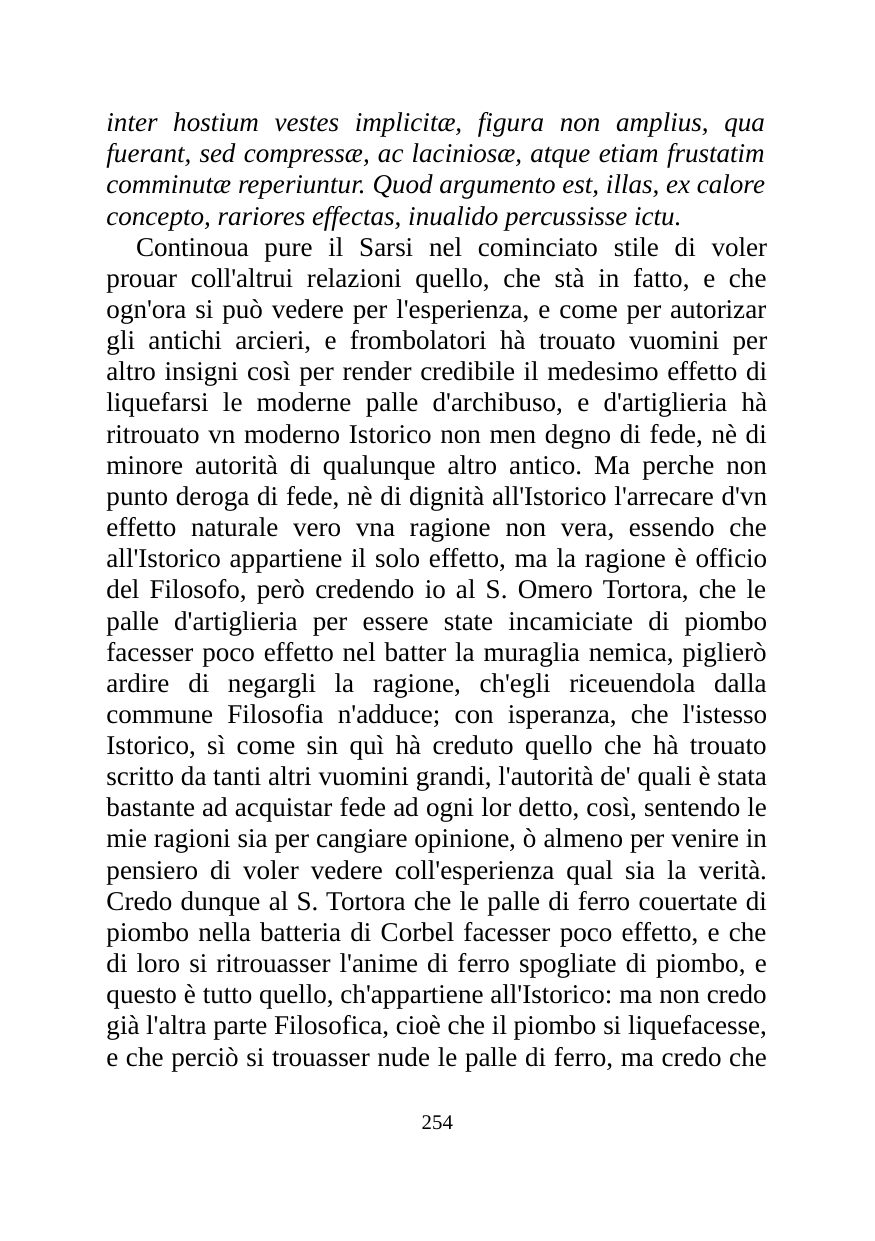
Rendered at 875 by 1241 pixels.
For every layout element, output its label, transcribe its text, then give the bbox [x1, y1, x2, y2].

text Continoua pure il Sarsi nel cominciato stile di voler prouar coll'altrui relazioni quello, che stà in fatto, e che ogn'ora si può vedere per l'esperienza, e come per autorizar gli antichi arcieri, e frombolatori hà trouato vuomini per altro insigni così per render credibile il medesimo effetto di liquefarsi le moderne palle d'archibuso, e d'artiglieria hà ritrouato vn moderno Istorico non men degno di fede, nè di minore autorità di qualunque altro antico. Ma perche non punto deroga di fede, nè di dignità all'Istorico l'arrecare d'vn effetto naturale vero vna ragione non vera, essendo che all'Istorico appartiene il solo effetto, ma la ragione è officio del Filosofo, però credendo io al S. Omero Tortora, che le palle d'artiglieria per essere state incamiciate di piombo facesser poco effetto nel batter la muraglia nemica, piglierò ardire di negargli la ragione, ch'egli riceuendola dalla commune Filosofia n'adduce; con isperanza, che l'istesso Istorico, sì come sin quì hà creduto quello che hà trouato scritto da tanti altri vuomini grandi, l'autorità de' quali è stata bastante ad acquistar fede ad ogni lor detto, così, sentendo le mie ragioni sia per cangiare opinione, ò almeno per venire in pensiero di voler vedere coll'esperienza qual sia la verità. Credo dunque al S. Tortora che le palle di ferro couertate di piombo nella batteria di Corbel facesser poco effetto, e che di loro si ritrouasser l'anime di ferro spogliate di piombo, e questo è tutto quello, ch'appartiene all'Istorico: ma non credo già l'altra parte Filosofica, cioè che il piombo si liquefacesse, e che perciò si trouasser nude le palle di ferro, ma credo che [106, 231, 768, 1072]
text inter hostium vestes implicitæ, figura non amplius, qua fuerant, sed compressæ, ac laciniosæ, atque etiam frustatim comminutæ reperiuntur. Quod argumento est, illas, ex calore concepto, rariores effectas, inualido percussisse ictu. [106, 106, 768, 231]
